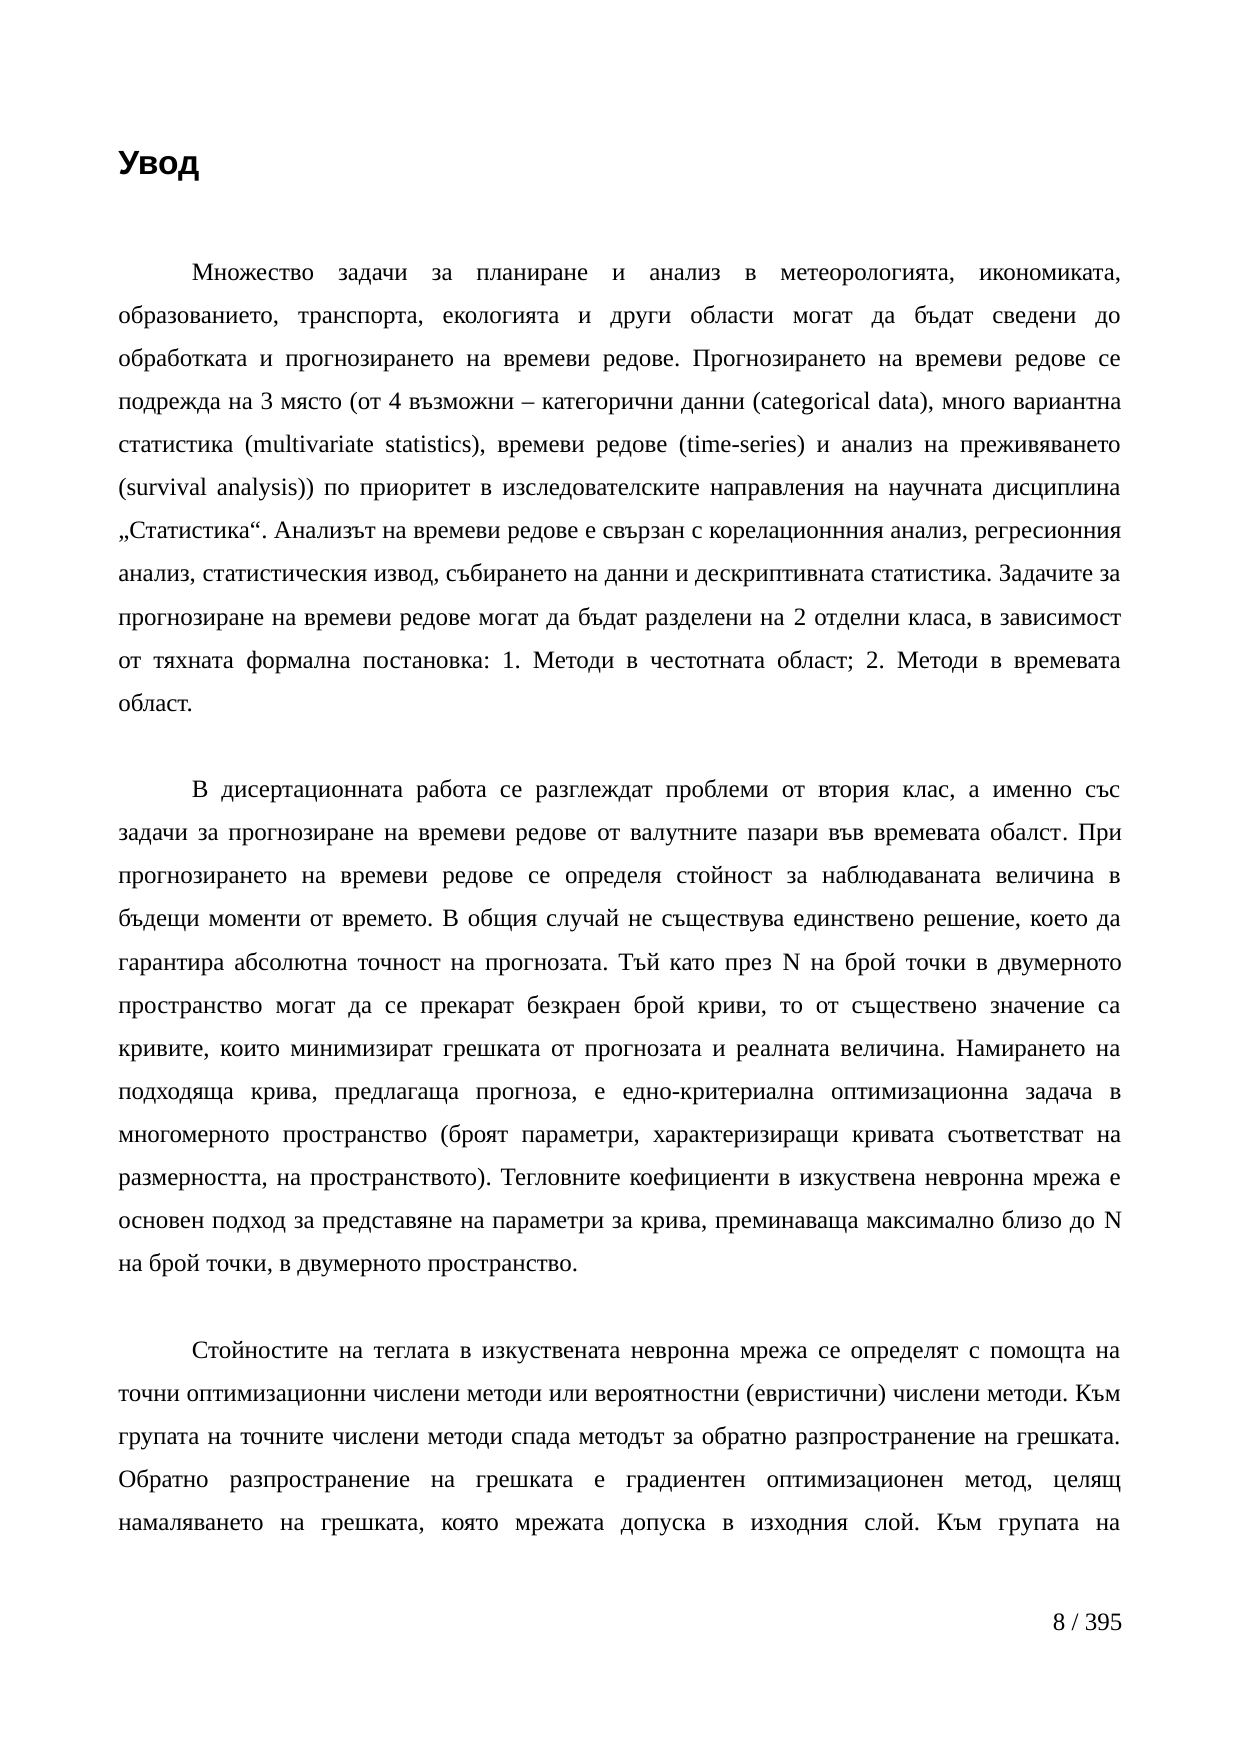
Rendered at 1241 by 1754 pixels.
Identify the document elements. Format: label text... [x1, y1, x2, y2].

subtitle Увод [118, 143, 1122, 182]
text Множество задачи за планиране и анализ в метеорологията, икономиката, образованието, транспорта, екологията и други области могат да бъдат сведени до обработката и прогнозирането на времеви редове. Прогнозирането на времеви редове се подрежда на 3 място (от 4 възможни – категорични данни (categorical data), много вариантна статистика (multivariate statistics), времеви редове (time-series) и анализ на преживяването (survival analysis)) по приоритет в изследователските направления на научната дисциплина „Статистика“. Анализът на времеви редове е свързан с корелационнния анализ, регресионния анализ, статистическия извод, събирането на данни и дескриптивната статистика. Задачите за прогнозиране на времеви редове могат да бъдат разделени на 2 отделни класа, в зависимост от тяхната формална постановка: 1. Методи в честотната област; 2. Методи в времевата област. [118, 257, 1122, 717]
text Стойностите на теглата в изкуствената невронна мрежа се определят с помощта на точни оптимизационни числени методи или вероятностни (евристични) числени методи. Към групата на точните числени методи спада методът за обратно разпространение на грешката. Обратно разпространение на грешката е градиентен оптимизационен метод, целящ намаляването на грешката, която мрежата допуска в изходния слой. Към групата на [118, 1335, 1122, 1536]
text В дисертационната работа се разглеждат проблеми от втория клас, а именно със задачи за прогнозиране на времеви редове от валутните пазари във времевата обалст. При прогнозирането на времеви редове се определя стойност за наблюдаваната величина в бъдещи моменти от времето. В общия случай не съществува единствено решение, което да гарантира абсолютна точност на прогнозата. Тъй като през N на брой точки в двумерното пространство могат да се прекарат безкраен брой криви, то от съществено значение са кривите, които минимизират грешката от прогнозата и реалната величина. Намирането на подходяща крива, предлагаща прогноза, е едно-критериална оптимизационна задача в многомерното пространство (броят параметри, характеризиращи кривата съответстват на размерността, на пространството). Тегловните коефициенти в изкуствена невронна мрежа е основен подход за представяне на параметри за крива, преминаваща максимално близо до N на брой точки, в двумерното пространство. [118, 774, 1122, 1277]
